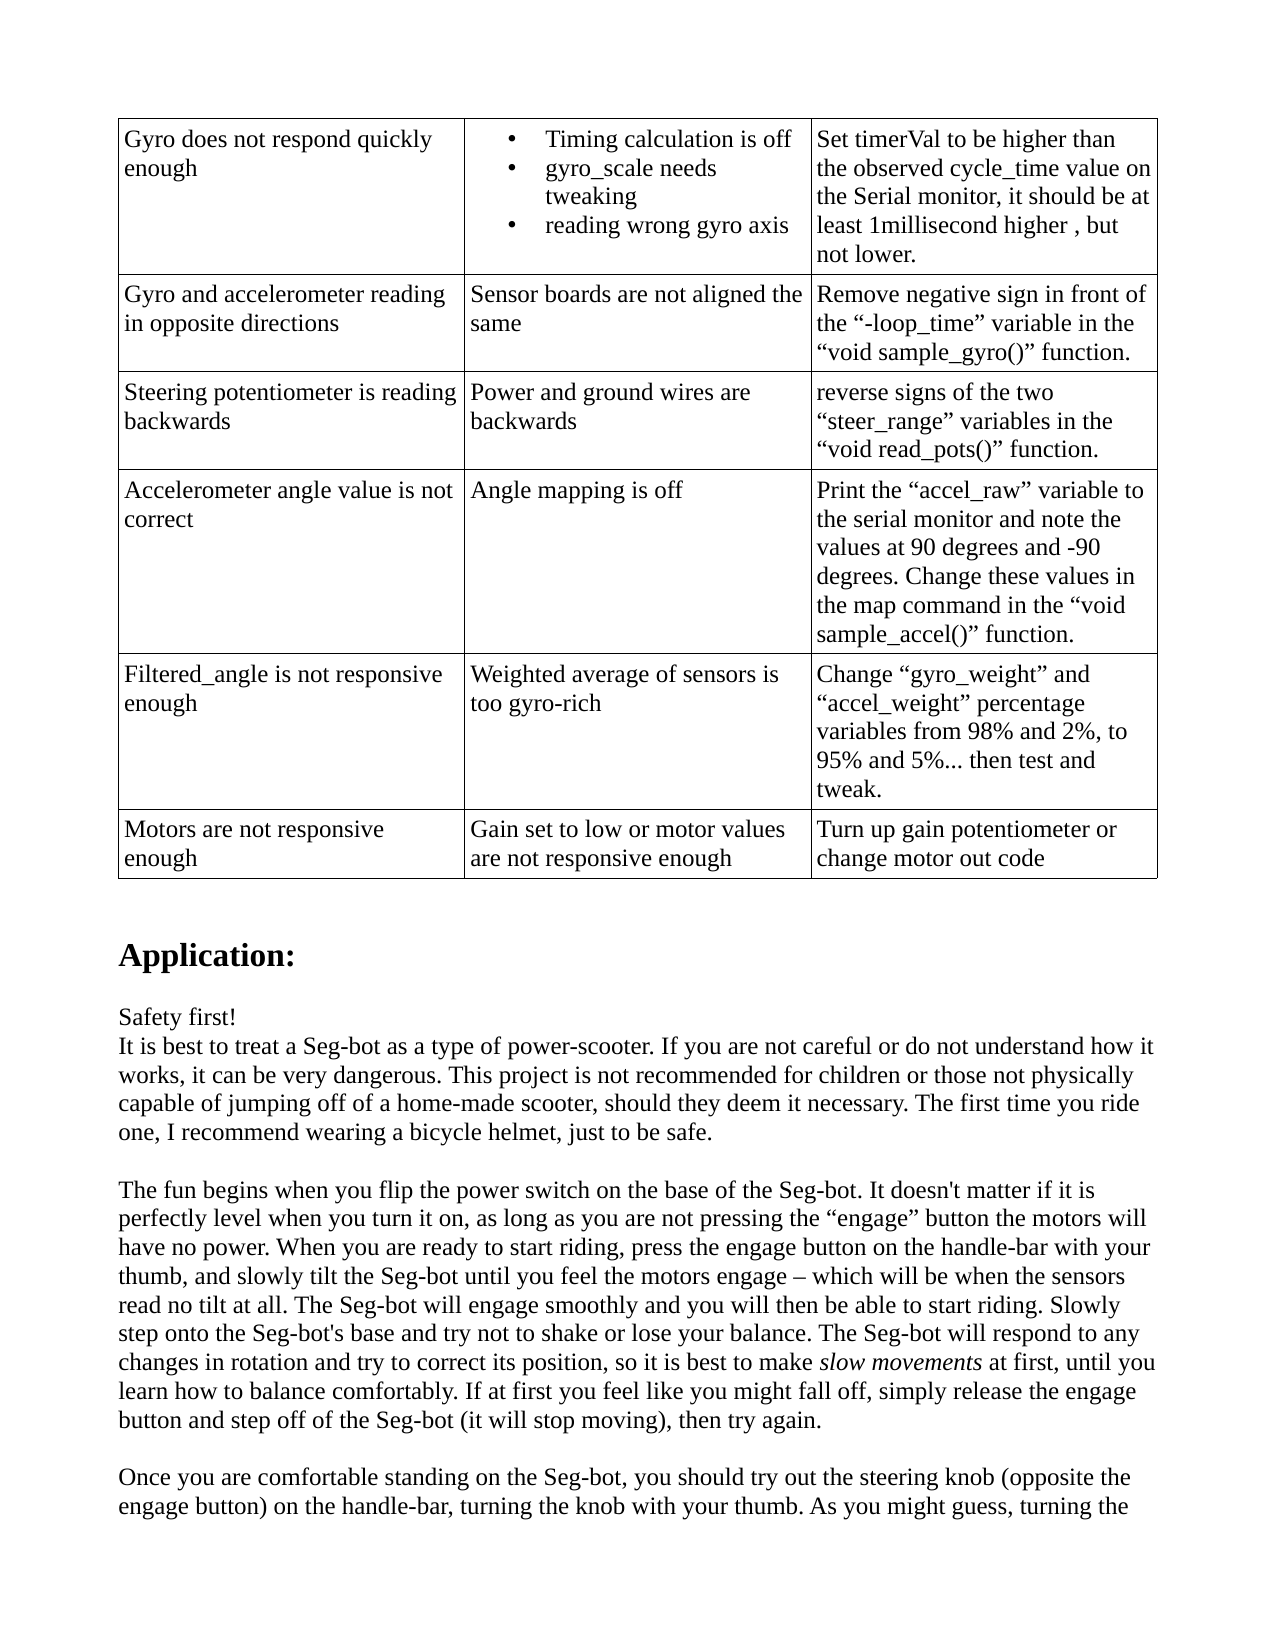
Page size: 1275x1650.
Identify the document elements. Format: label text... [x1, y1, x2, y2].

table_cell Set timerVal to be higher than the observed cycle_time value on the Serial monitor, it should be at least 1millisecond higher , but not lower. [812, 119, 1157, 273]
table_cell Gyro and accelerometer reading in opposite directions [119, 275, 464, 371]
table_cell Accelerometer angle value is not correct [119, 470, 464, 653]
table_cell Gyro does not respond quickly enough [119, 119, 464, 273]
text The fun begins when you flip the power switch on the base of the Seg-bot. It doesn't matter if it is perfectly level when you turn it on, as long as you are not pressing the “engage” button the motors will have no power. When you are ready to start riding, press the engage button on the handle-bar with your thumb, and slowly tilt the Seg-bot until you feel the motors engage – which will be when the sensors read no tilt at all. The Seg-bot will engage smoothly and you will then be able to start riding. Slowly step onto the Seg-bot's base and try not to shake or lose your balance. The Seg-bot will respond to any changes in rotation and try to correct its position, so it is best to make slow movements at first, until you learn how to balance comfortably. If at first you feel like you might fall off, simply release the engage button and step off of the Seg-bot (it will stop moving), then try again. [118, 1175, 1157, 1433]
table_cell Weighted average of sensors is too gyro-rich [465, 654, 811, 808]
table_cell Timing calculation is off gyro_scale needs tweaking reading wrong gyro axis [465, 119, 811, 273]
table_cell Steering potentiometer is reading backwards [119, 372, 464, 469]
table_cell Change “gyro_weight” and “accel_weight” percentage variables from 98% and 2%, to 95% and 5%... then test and tweak. [812, 654, 1157, 808]
text Safety first! [118, 1002, 1157, 1031]
table_cell Sensor boards are not aligned the same [465, 275, 811, 371]
table_cell Angle mapping is off [465, 470, 811, 653]
table_cell Power and ground wires are backwards [465, 372, 811, 469]
text Once you are comfortable standing on the Seg-bot, you should try out the steering knob (opposite the engage button) on the handle-bar, turning the knob with your thumb. As you might guess, turning the [118, 1462, 1157, 1520]
text Application: [118, 935, 1157, 973]
text It is best to treat a Seg-bot as a type of power-scooter. If you are not careful or do not understand how it works, it can be very dangerous. This project is not recommended for children or those not physically capable of jumping off of a home-made scooter, should they deem it necessary. The first time you ride one, I recommend wearing a bicycle helmet, just to be safe. [118, 1031, 1157, 1146]
table_cell Print the “accel_raw” variable to the serial monitor and note the values at 90 degrees and -90 degrees. Change these values in the map command in the “void sample_accel()” function. [812, 470, 1157, 653]
table_cell Remove negative sign in front of the “-loop_time” variable in the “void sample_gyro()” function. [812, 275, 1157, 371]
table_cell Motors are not responsive enough [119, 810, 464, 877]
table_cell Turn up gain potentiometer or change motor out code [812, 810, 1157, 877]
table_cell reverse signs of the two “steer_range” variables in the “void read_pots()” function. [812, 372, 1157, 469]
table_cell Filtered_angle is not responsive enough [119, 654, 464, 808]
table_cell Gain set to low or motor values are not responsive enough [465, 810, 811, 877]
